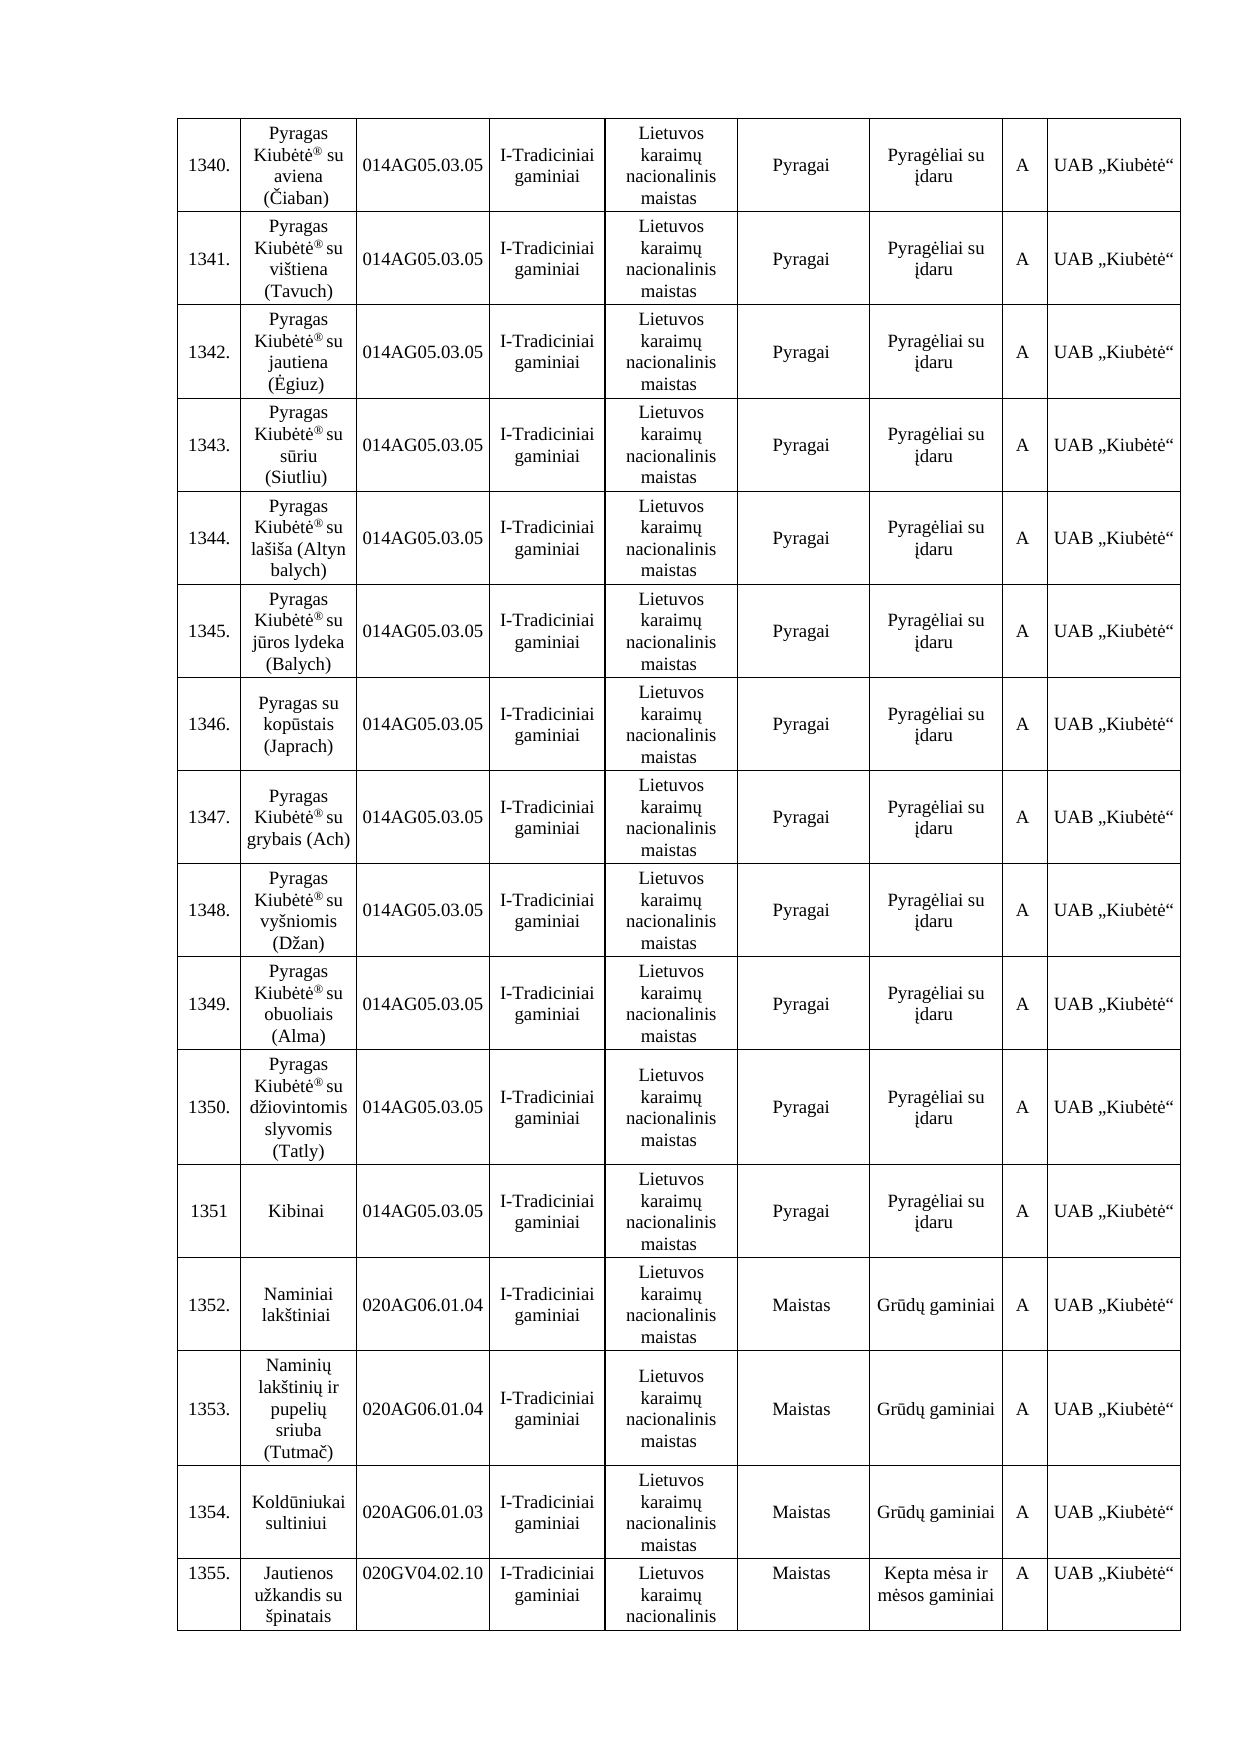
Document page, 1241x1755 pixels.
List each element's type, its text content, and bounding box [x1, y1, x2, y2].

table_cell Pyragai [738, 864, 869, 956]
table_cell 020AG06.01.03 [357, 1466, 489, 1558]
table_cell Maistas [738, 1559, 869, 1630]
table_cell A [1003, 212, 1047, 304]
table_cell Pyragėliai su įdaru [870, 399, 1002, 491]
table_cell 014AG05.03.05 [357, 1050, 489, 1164]
table_cell 1349. [178, 957, 240, 1049]
table_cell I-Tradiciniai gaminiai [490, 305, 604, 397]
table_cell Pyragėliai su įdaru [870, 957, 1002, 1049]
table_cell 1354. [178, 1466, 240, 1558]
table_cell 020AG06.01.04 [357, 1258, 489, 1350]
table_cell Pyragėliai su įdaru [870, 1050, 1002, 1164]
table_cell 1351 [178, 1165, 240, 1257]
table_cell A [1003, 678, 1047, 770]
table_cell Pyragėliai su įdaru [870, 305, 1002, 397]
table_cell A [1003, 399, 1047, 491]
table_cell Pyragėliai su įdaru [870, 585, 1002, 677]
table_cell A [1003, 585, 1047, 677]
table_cell A [1003, 119, 1047, 211]
table_cell Lietuvos karaimų nacionalinis maistas [606, 212, 737, 304]
table_cell Lietuvos karaimų nacionalinis maistas [606, 864, 737, 956]
table_cell Lietuvos karaimų nacionalinis maistas [606, 585, 737, 677]
table_cell Lietuvos karaimų nacionalinis maistas [606, 305, 737, 397]
table_cell UAB „Kiubėtė“ [1048, 399, 1180, 491]
table_cell I-Tradiciniai gaminiai [490, 399, 604, 491]
table_cell 1346. [178, 678, 240, 770]
table_cell UAB „Kiubėtė“ [1048, 585, 1180, 677]
table_cell Grūdų gaminiai [870, 1258, 1002, 1350]
table_cell 014AG05.03.05 [357, 212, 489, 304]
table_cell A [1003, 1050, 1047, 1164]
table_cell Lietuvos karaimų nacionalinis maistas [606, 678, 737, 770]
table_cell Pyragėliai su įdaru [870, 864, 1002, 956]
table_cell Pyragas Kiubėtė® su jautiena (Ėgiuz) [241, 305, 356, 397]
table_cell Kepta mėsa ir mėsos gaminiai [870, 1559, 1002, 1630]
table_cell Maistas [738, 1351, 869, 1465]
table_cell I-Tradiciniai gaminiai [490, 1050, 604, 1164]
table_cell UAB „Kiubėtė“ [1048, 957, 1180, 1049]
table_cell Pyragai [738, 399, 869, 491]
table_cell UAB „Kiubėtė“ [1048, 864, 1180, 956]
table_cell 1347. [178, 771, 240, 863]
table_cell UAB „Kiubėtė“ [1048, 119, 1180, 211]
table_cell 1350. [178, 1050, 240, 1164]
table_cell Pyragas Kiubėtė® su grybais (Ach) [241, 771, 356, 863]
table_cell I-Tradiciniai gaminiai [490, 585, 604, 677]
table_cell Lietuvos karaimų nacionalinis maistas [606, 957, 737, 1049]
table_cell Pyragai [738, 305, 869, 397]
table_cell UAB „Kiubėtė“ [1048, 1559, 1180, 1630]
table_cell UAB „Kiubėtė“ [1048, 212, 1180, 304]
table_cell I-Tradiciniai gaminiai [490, 119, 604, 211]
table_cell UAB „Kiubėtė“ [1048, 492, 1180, 584]
table_cell 1340. [178, 119, 240, 211]
table_cell Pyragas Kiubėtė® su lašiša (Altyn balych) [241, 492, 356, 584]
table_cell Maistas [738, 1258, 869, 1350]
table_cell Grūdų gaminiai [870, 1466, 1002, 1558]
table_cell Lietuvos karaimų nacionalinis maistas [606, 1258, 737, 1350]
table_cell I-Tradiciniai gaminiai [490, 212, 604, 304]
table_cell Pyragai [738, 1165, 869, 1257]
table_cell I-Tradiciniai gaminiai [490, 1165, 604, 1257]
table_cell Pyragai [738, 492, 869, 584]
table_cell 1345. [178, 585, 240, 677]
table_cell Lietuvos karaimų nacionalinis maistas [606, 1165, 737, 1257]
table_cell UAB „Kiubėtė“ [1048, 1050, 1180, 1164]
table_cell Koldūniukai sultiniui [241, 1466, 356, 1558]
table_cell A [1003, 492, 1047, 584]
table_cell 014AG05.03.05 [357, 957, 489, 1049]
table_cell 020GV04.02.10 [357, 1559, 489, 1630]
table_cell Pyragai [738, 585, 869, 677]
table_cell Pyragas Kiubėtė® su jūros lydeka (Balych) [241, 585, 356, 677]
table_cell Pyragas su kopūstais (Japrach) [241, 678, 356, 770]
table_cell Pyragėliai su įdaru [870, 678, 1002, 770]
table_cell Pyragėliai su įdaru [870, 771, 1002, 863]
table_cell 1341. [178, 212, 240, 304]
table_cell UAB „Kiubėtė“ [1048, 771, 1180, 863]
table_cell Lietuvos karaimų nacionalinis maistas [606, 119, 737, 211]
table_cell Jautienos užkandis su špinatais [241, 1559, 356, 1630]
table_cell 1352. [178, 1258, 240, 1350]
table_cell Pyragas Kiubėtė® su obuoliais (Alma) [241, 957, 356, 1049]
table_cell Pyragas Kiubėtė® su aviena (Čiaban) [241, 119, 356, 211]
table_cell Pyragas Kiubėtė® su sūriu (Siutliu) [241, 399, 356, 491]
table_cell 014AG05.03.05 [357, 771, 489, 863]
table_cell Lietuvos karaimų nacionalinis maistas [606, 399, 737, 491]
table_cell 1348. [178, 864, 240, 956]
table_cell A [1003, 1258, 1047, 1350]
table_cell A [1003, 305, 1047, 397]
table_cell Pyragai [738, 771, 869, 863]
table_cell 1343. [178, 399, 240, 491]
table_cell Naminių lakštinių ir pupelių sriuba (Tutmač) [241, 1351, 356, 1465]
table_cell UAB „Kiubėtė“ [1048, 1466, 1180, 1558]
table_cell 020AG06.01.04 [357, 1351, 489, 1465]
table_cell Pyragai [738, 119, 869, 211]
table_cell Pyragėliai su įdaru [870, 492, 1002, 584]
table_cell I-Tradiciniai gaminiai [490, 957, 604, 1049]
table_cell A [1003, 1351, 1047, 1465]
table_cell A [1003, 1559, 1047, 1630]
table_cell I-Tradiciniai gaminiai [490, 678, 604, 770]
table_cell Pyragėliai su įdaru [870, 119, 1002, 211]
table_cell A [1003, 1466, 1047, 1558]
table_cell 014AG05.03.05 [357, 864, 489, 956]
table_cell Pyragėliai su įdaru [870, 212, 1002, 304]
table_cell 1355. [178, 1559, 240, 1630]
table_cell UAB „Kiubėtė“ [1048, 678, 1180, 770]
table_cell 1342. [178, 305, 240, 397]
table_cell Pyragai [738, 678, 869, 770]
table_cell Maistas [738, 1466, 869, 1558]
table_cell Pyragai [738, 1050, 869, 1164]
table_cell A [1003, 864, 1047, 956]
table_cell I-Tradiciniai gaminiai [490, 492, 604, 584]
table_cell UAB „Kiubėtė“ [1048, 1165, 1180, 1257]
table_cell Pyragai [738, 212, 869, 304]
table_cell I-Tradiciniai gaminiai [490, 864, 604, 956]
table_cell Kibinai [241, 1165, 356, 1257]
table_cell Pyragas Kiubėtė® su vyšniomis (Džan) [241, 864, 356, 956]
table_cell Lietuvos karaimų nacionalinis maistas [606, 1050, 737, 1164]
table_cell 014AG05.03.05 [357, 119, 489, 211]
table_cell Naminiai lakštiniai [241, 1258, 356, 1350]
table_cell 014AG05.03.05 [357, 678, 489, 770]
table_cell Pyragas Kiubėtė® su vištiena (Tavuch) [241, 212, 356, 304]
table_cell A [1003, 771, 1047, 863]
table_cell Grūdų gaminiai [870, 1351, 1002, 1465]
table_cell 1353. [178, 1351, 240, 1465]
table_cell 1344. [178, 492, 240, 584]
table_cell Lietuvos karaimų nacionalinis maistas [606, 1466, 737, 1558]
table_cell Pyragai [738, 957, 869, 1049]
table_cell UAB „Kiubėtė“ [1048, 1258, 1180, 1350]
table_cell Lietuvos karaimų nacionalinis maistas [606, 771, 737, 863]
table_cell A [1003, 1165, 1047, 1257]
table_cell 014AG05.03.05 [357, 585, 489, 677]
table_cell I-Tradiciniai gaminiai [490, 771, 604, 863]
table_cell Lietuvos karaimų nacionalinis maistas [606, 492, 737, 584]
table_cell 014AG05.03.05 [357, 305, 489, 397]
table_cell 014AG05.03.05 [357, 399, 489, 491]
table_cell I-Tradiciniai gaminiai [490, 1351, 604, 1465]
table_cell I-Tradiciniai gaminiai [490, 1466, 604, 1558]
table_cell I-Tradiciniai gaminiai [490, 1559, 604, 1630]
table_cell UAB „Kiubėtė“ [1048, 305, 1180, 397]
table_cell UAB „Kiubėtė“ [1048, 1351, 1180, 1465]
table_cell A [1003, 957, 1047, 1049]
table_cell I-Tradiciniai gaminiai [490, 1258, 604, 1350]
table_cell 014AG05.03.05 [357, 492, 489, 584]
table_cell Pyragėliai su įdaru [870, 1165, 1002, 1257]
table_cell 014AG05.03.05 [357, 1165, 489, 1257]
table_cell Lietuvos karaimų nacionalinis [606, 1559, 737, 1630]
table_cell Pyragas Kiubėtė® su džiovintomis slyvomis (Tatly) [241, 1050, 356, 1164]
table_cell Lietuvos karaimų nacionalinis maistas [606, 1351, 737, 1465]
